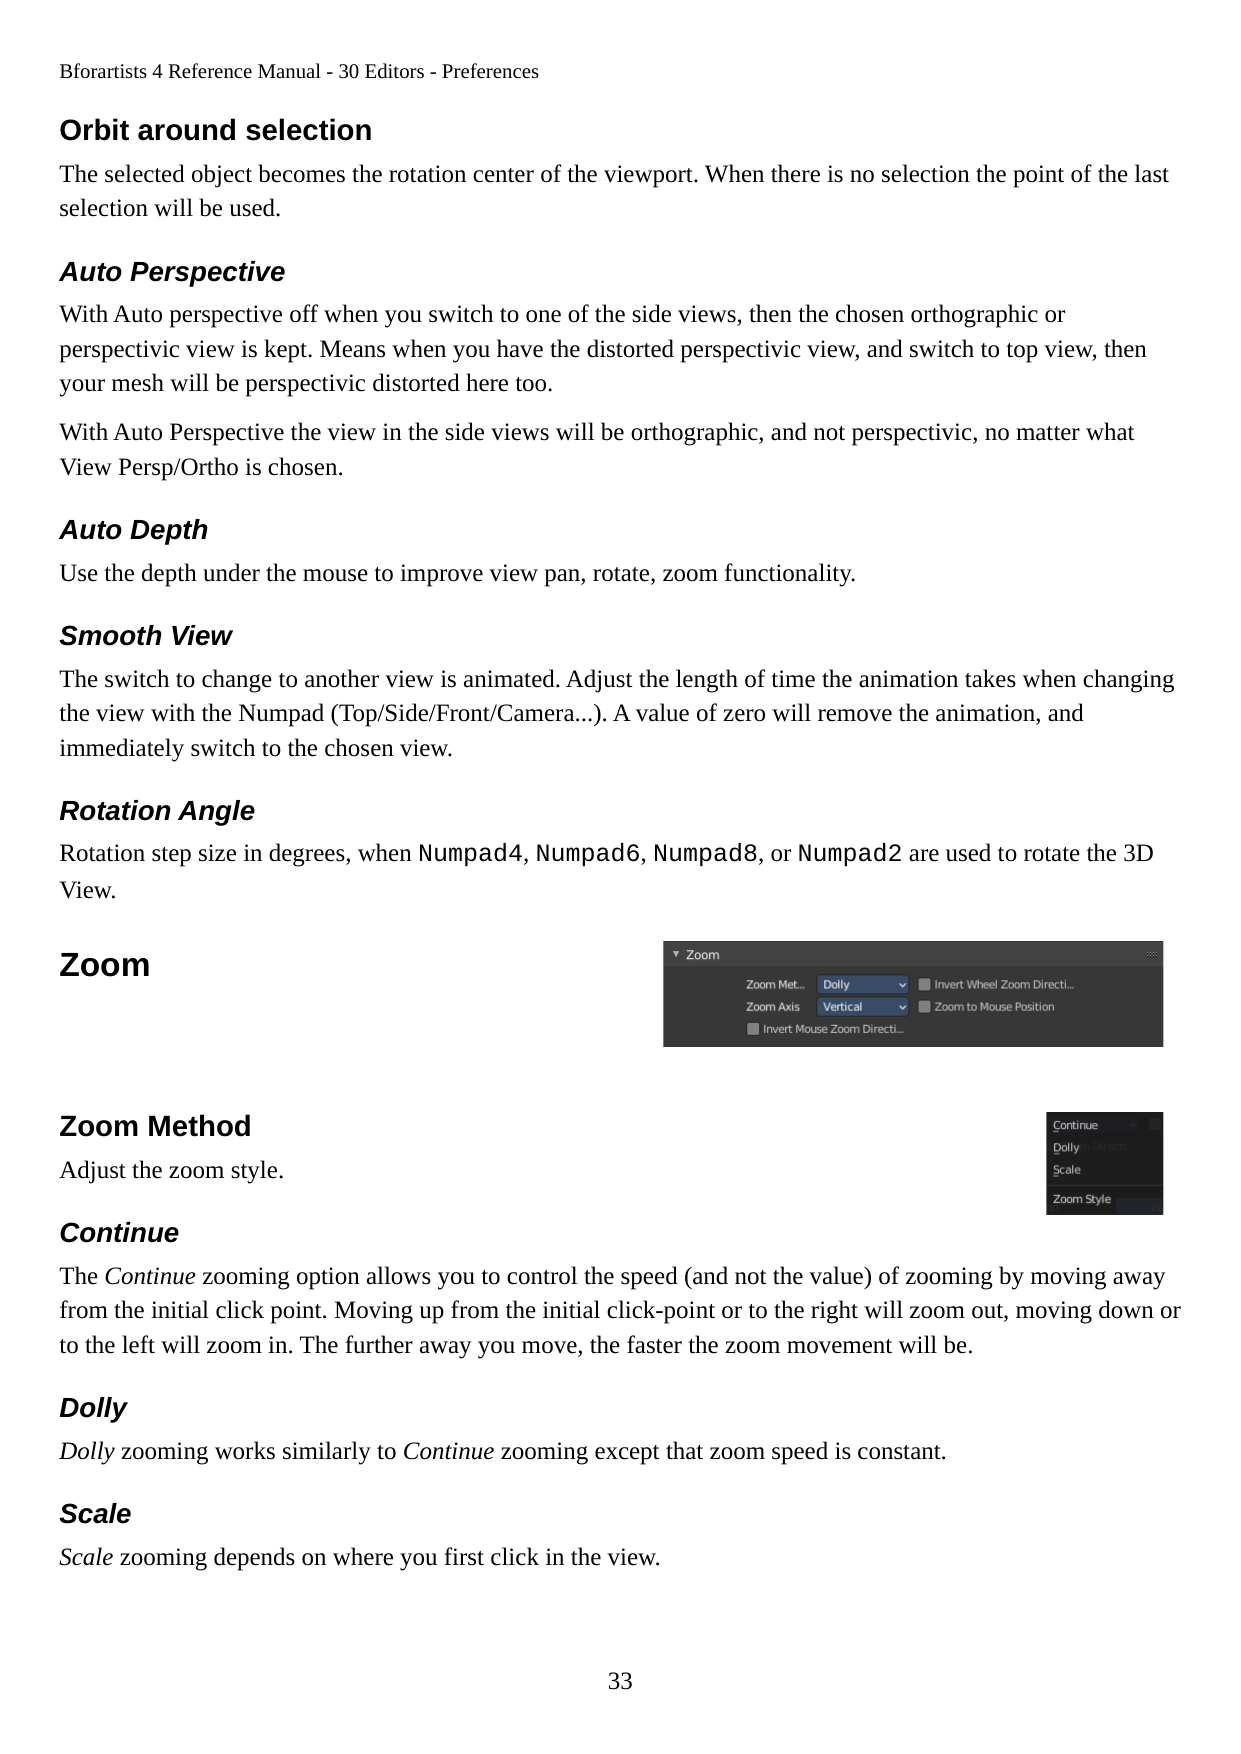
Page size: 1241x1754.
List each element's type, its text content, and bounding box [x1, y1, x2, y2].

subtitle [1164, 945, 1181, 984]
text [1164, 1155, 1181, 1184]
text Scale zooming depends on where you first click in the view. [59, 1542, 1181, 1571]
text Rotation step size in degrees, when Numpad4, Numpad6, Numpad8, or Numpad2 are used to rotate the 3D View. [59, 838, 1181, 904]
subtitle Auto Perspective [59, 255, 1181, 287]
text The Continue zooming option allows you to control the speed (and not the value) of zooming by moving away from the initial click point. Moving up from the initial click-point or to the right will zoom out, moving down or to the left will zoom in. The further away you move, the faster the zoom movement will be. [59, 1261, 1181, 1359]
subtitle Rotation Angle [59, 794, 1181, 826]
subtitle Auto Depth [59, 513, 1181, 545]
text The selected object becomes the rotation center of the viewport. When there is no selection the point of the last selection will be used. [59, 159, 1181, 222]
subtitle Orbit around selection [59, 113, 1181, 146]
picture [663, 941, 1164, 1047]
text The switch to change to another view is animated. Adjust the length of time the animation takes when changing the view with the Numpad (Top/Side/Front/Camera...). A value of zero will remove the animation, and immediately switch to the chosen view. [59, 664, 1181, 761]
text With Auto Perspective the view in the side views will be orthographic, and not perspectivic, no matter what View Persp/Ortho is chosen. [59, 417, 1181, 481]
subtitle Continue [59, 1217, 1181, 1248]
subtitle Zoom Method [59, 1109, 1181, 1143]
subtitle Dolly [59, 1392, 1181, 1423]
subtitle Zoom [59, 945, 663, 984]
text With Auto perspective off when you switch to one of the side views, then the chosen orthographic or perspectivic view is kept. Means when you have the distorted perspectivic view, and switch to top view, then your mesh will be perspectivic distorted here too. [59, 299, 1181, 397]
text Adjust the zoom style. [59, 1155, 1046, 1184]
text Dolly zooming works similarly to Continue zooming except that zoom speed is constant. [59, 1436, 1181, 1465]
picture [1046, 1112, 1164, 1215]
text Use the depth under the mouse to improve view pan, rotate, zoom functionality. [59, 558, 1181, 586]
subtitle Scale [59, 1497, 1181, 1529]
subtitle Smooth View [59, 619, 1181, 651]
